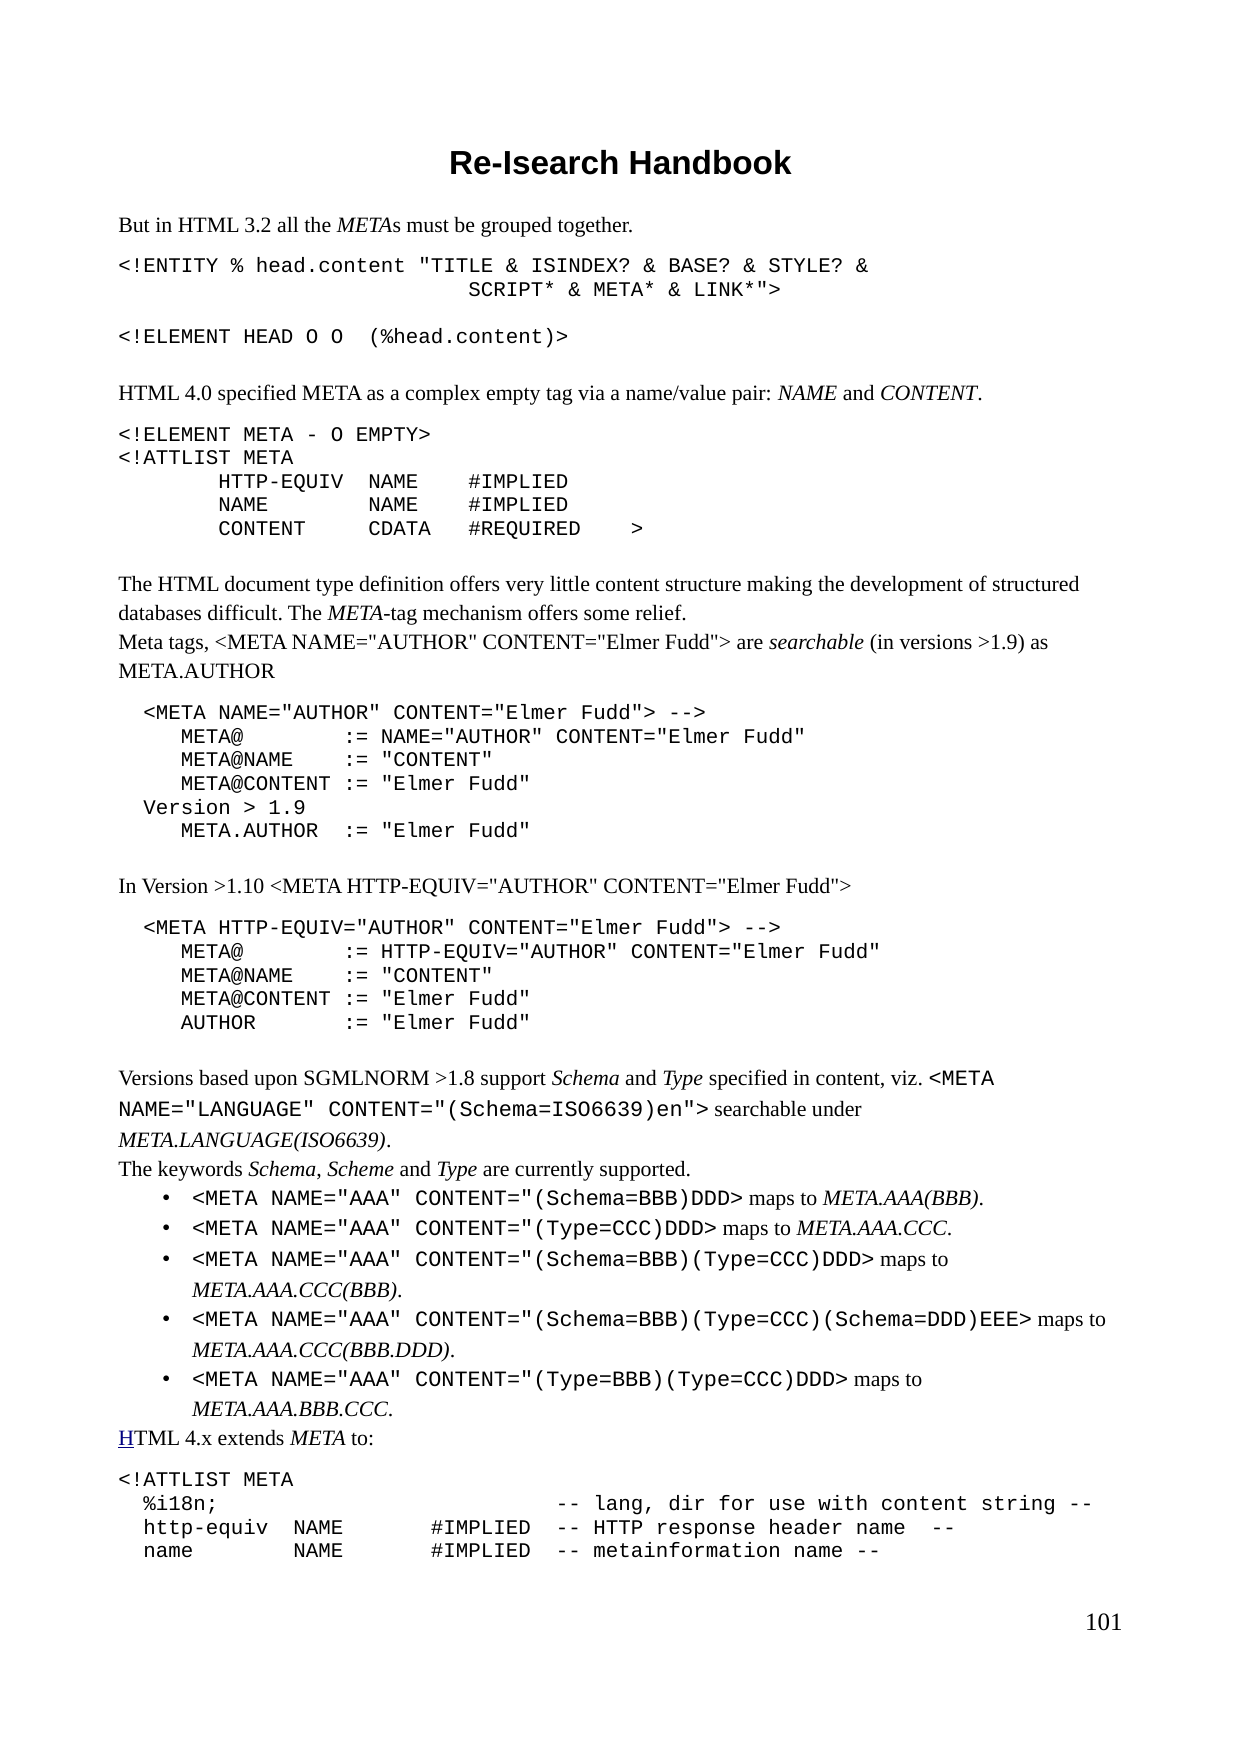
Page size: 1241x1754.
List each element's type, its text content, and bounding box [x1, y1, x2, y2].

text HTTP-EQUIV NAME #IMPLIED [118, 471, 1122, 494]
text name NAME #IMPLIED -- metainformation name -- [118, 1540, 1122, 1564]
text META@NAME := "CONTENT" [118, 749, 1122, 773]
text META@CONTENT := "Elmer Fudd" [118, 773, 1122, 797]
text HTML 4.0 specified META as a complex empty tag via a name/value pair: NAME and CONTENT. [118, 379, 1122, 405]
text SCRIPT* & META* & LINK*"> [118, 279, 1122, 303]
text <!ELEMENT META - O EMPTY> [118, 423, 1122, 447]
text META@CONTENT := "Elmer Fudd" [118, 988, 1122, 1012]
text META@ := HTTP-EQUIV="AUTHOR" CONTENT="Elmer Fudd" [118, 941, 1122, 965]
text META.AUTHOR := "Elmer Fudd" [118, 820, 1122, 844]
text META@NAME := "CONTENT" [118, 965, 1122, 988]
list <META NAME="AAA" CONTENT="(Type=CCC)DDD> maps to META.AAA.CCC. [162, 1215, 1122, 1242]
text <!ATTLIST META [118, 1469, 1122, 1493]
text In Version >1.10 <META HTTP-EQUIV="AUTHOR" CONTENT="Elmer Fudd"> [118, 873, 1122, 899]
text The HTML document type definition offers very little content structure making the development of structured databases difficult. The META-tag mechanism offers some relief. [118, 571, 1122, 625]
text HTML 4.x extends META to: [118, 1425, 1122, 1451]
text Versions based upon SGMLNORM >1.8 support Schema and Type specified in content, viz. <META NAME="LANGUAGE" CONTENT="(Schema=ISO6639)en"> searchable under META.LANGUAGE(ISO6639). The keywords Schema, Scheme and Type are currently supported. [118, 1065, 1122, 1181]
text AUTHOR := "Elmer Fudd" [118, 1012, 1122, 1036]
text http-equiv NAME #IMPLIED -- HTTP response header name -- [118, 1517, 1122, 1540]
list <META NAME="AAA" CONTENT="(Type=BBB)(Type=CCC)DDD> maps to META.AAA.BBB.CCC. [162, 1366, 1122, 1422]
text <!ELEMENT HEAD O O (%head.content)> [118, 326, 1122, 350]
text Version > 1.9 [118, 797, 1122, 820]
text META@ := NAME="AUTHOR" CONTENT="Elmer Fudd" [118, 726, 1122, 749]
text But in HTML 3.2 all the METAs must be grouped together. [118, 212, 1122, 237]
text <!ENTITY % head.content "TITLE & ISINDEX? & BASE? & STYLE? & [118, 256, 1122, 279]
text <META HTTP-EQUIV="AUTHOR" CONTENT="Elmer Fudd"> --> [118, 917, 1122, 941]
text <!ATTLIST META [118, 447, 1122, 471]
text %i18n; -- lang, dir for use with content string -- [118, 1493, 1122, 1517]
text CONTENT CDATA #REQUIRED > [118, 518, 1122, 542]
text <META NAME="AUTHOR" CONTENT="Elmer Fudd"> --> [118, 702, 1122, 726]
list <META NAME="AAA" CONTENT="(Schema=BBB)(Type=CCC)(Schema=DDD)EEE> maps to META.AAA.CCC(BBB.DDD). [162, 1306, 1122, 1362]
list <META NAME="AAA" CONTENT="(Schema=BBB)(Type=CCC)DDD> maps to META.AAA.CCC(BBB). [162, 1246, 1122, 1302]
list <META NAME="AAA" CONTENT="(Schema=BBB)DDD> maps to META.AAA(BBB). [162, 1184, 1122, 1211]
text NAME NAME #IMPLIED [118, 494, 1122, 518]
text Meta tags, <META NAME="AUTHOR" CONTENT="Elmer Fudd"> are searchable (in versions >1.9) as META.AUTHOR [118, 629, 1122, 683]
